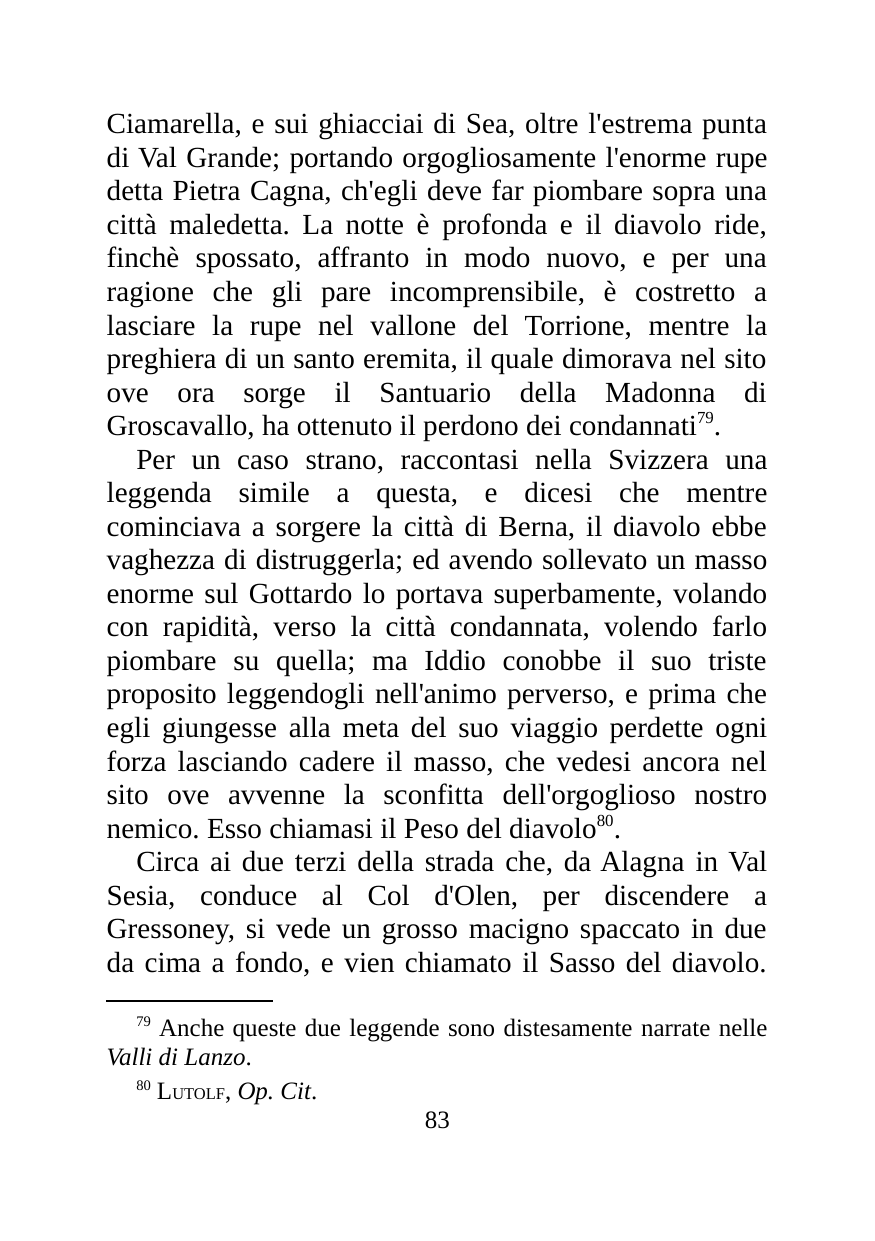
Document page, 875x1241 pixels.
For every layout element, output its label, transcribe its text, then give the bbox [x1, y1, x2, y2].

text Ciamarella, e sui ghiacciai di Sea, oltre l'estrema punta di Val Grande; portando orgogliosamente l'enorme rupe detta Pietra Cagna, ch'egli deve far piombare sopra una città maledetta. La notte è profonda e il diavolo ride, finchè spossato, affranto in modo nuovo, e per una ragione che gli pare incomprensibile, è costretto a lasciare la rupe nel vallone del Torrione, mentre la preghiera di un santo eremita, il quale dimorava nel sito ove ora sorge il Santuario della Madonna di Groscavallo, ha ottenuto il perdono dei condannati. [106, 106, 768, 442]
text Per un caso strano, raccontasi nella Svizzera una leggenda simile a questa, e dicesi che mentre cominciava a sorgere la città di Berna, il diavolo ebbe vaghezza di distruggerla; ed avendo sollevato un masso enorme sul Gottardo lo portava superbamente, volando con rapidità, verso la città condannata, volendo farlo piombare su quella; ma Iddio conobbe il suo triste proposito leggendogli nell'animo perverso, e prima che egli giungesse alla meta del suo viaggio perdette ogni forza lasciando cadere il masso, che vedesi ancora nel sito ove avvenne la sconfitta dell'orgoglioso nostro nemico. Esso chiamasi il Peso del diavolo. [106, 442, 768, 844]
text Circa ai due terzi della strada che, da Alagna in Val Sesia, conduce al Col d'Olen, per discendere a Gressoney, si vede un grosso macigno spaccato in due da cima a fondo, e vien chiamato il Sasso del diavolo. [106, 844, 768, 978]
text Lutolf, Op. Cit. [106, 1076, 768, 1105]
text Anche queste due leggende sono distesamente narrate nelle Valli di Lanzo. [106, 1013, 768, 1070]
